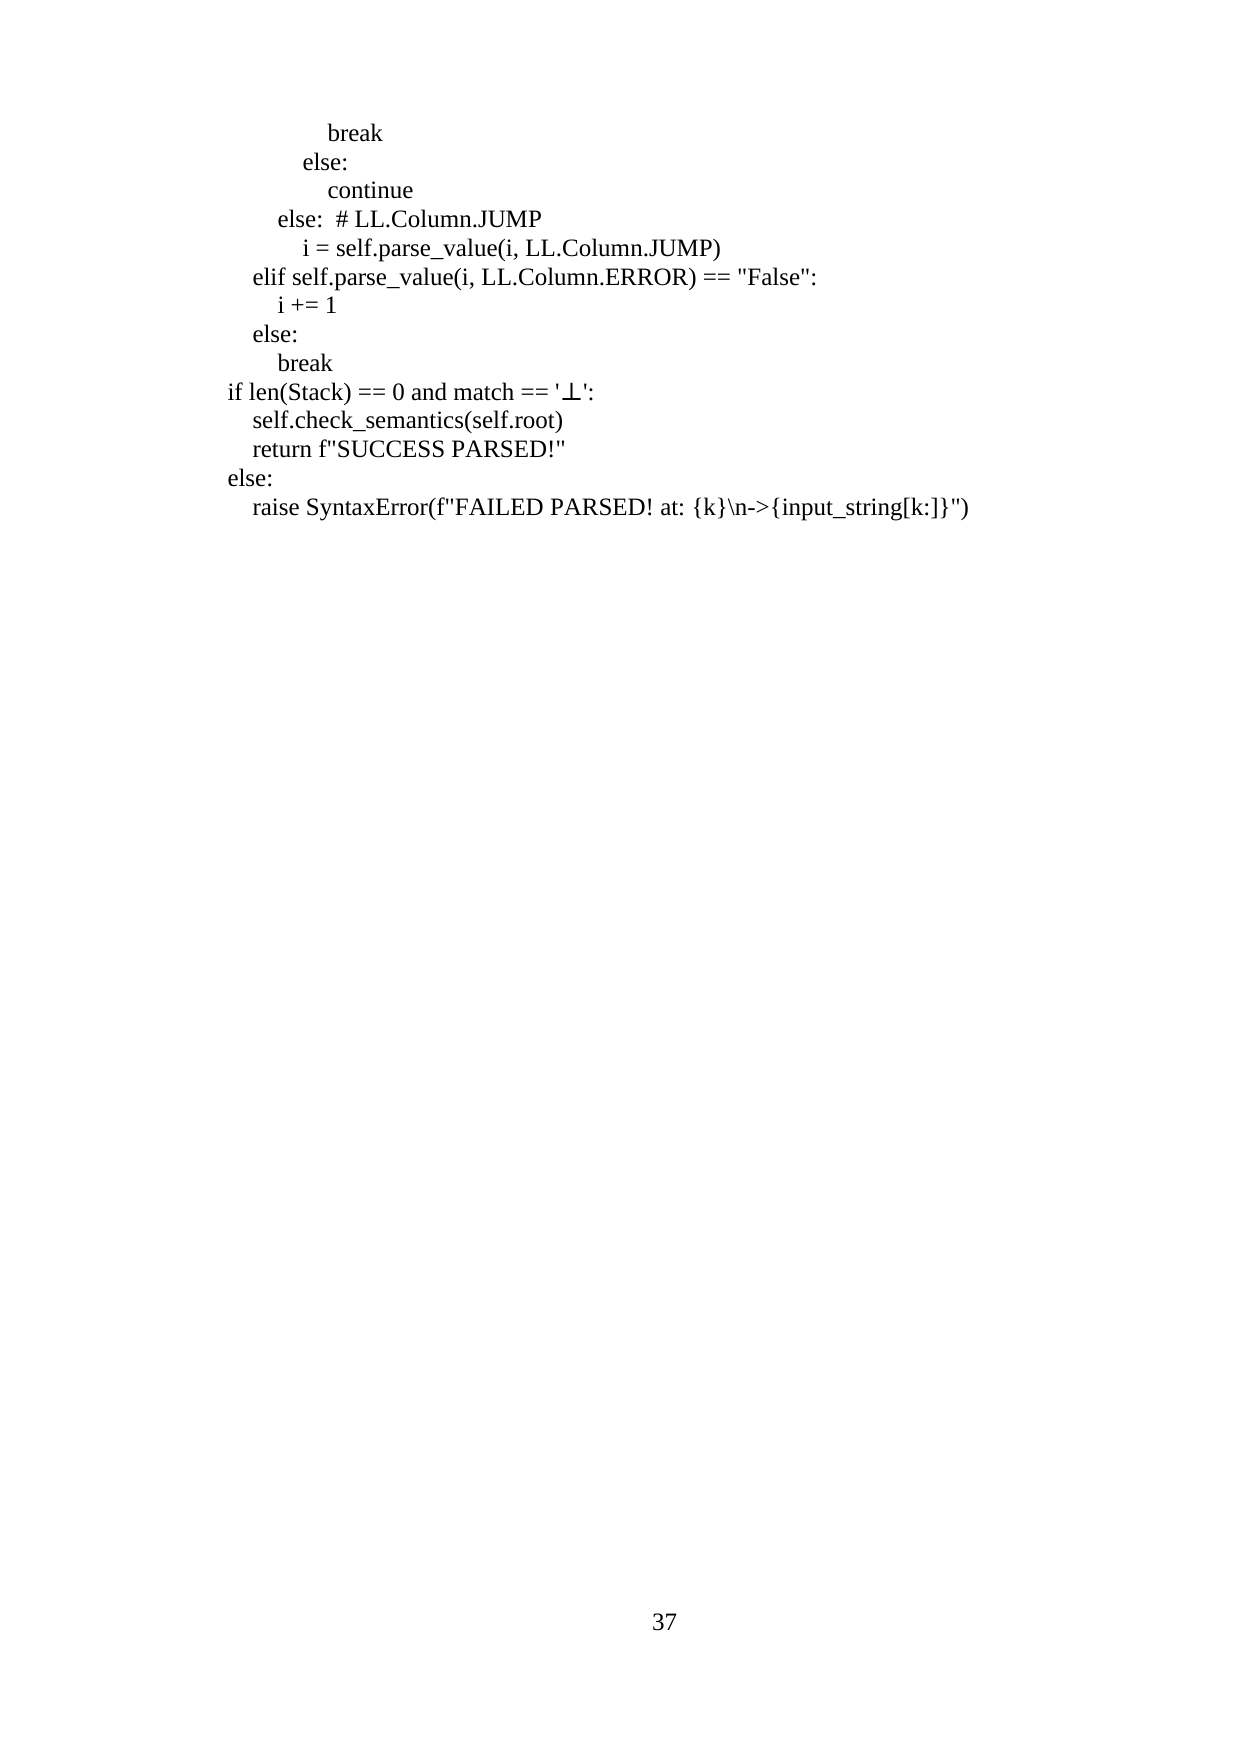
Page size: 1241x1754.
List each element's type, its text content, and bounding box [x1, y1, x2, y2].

text break [177, 118, 1152, 147]
text i = self.parse_value(i, LL.Column.JUMP) [177, 233, 1152, 262]
text continue [177, 176, 1152, 204]
text else: # LL.Column.JUMP [177, 204, 1152, 233]
text elif self.parse_value(i, LL.Column.ERROR) == "False": [177, 262, 1152, 291]
text else: [177, 319, 1152, 348]
text if len(Stack) == 0 and match == '⊥': [177, 377, 1152, 406]
text else: [177, 147, 1152, 176]
text self.check_semantics(self.root) [177, 406, 1152, 434]
text return f"SUCCESS PARSED!" [177, 434, 1152, 463]
text else: [177, 463, 1152, 492]
text raise SyntaxError(f"FAILED PARSED! at: {k}\n->{input_string[k:]}") [177, 492, 1152, 521]
text i += 1 [177, 291, 1152, 319]
text break [177, 348, 1152, 377]
